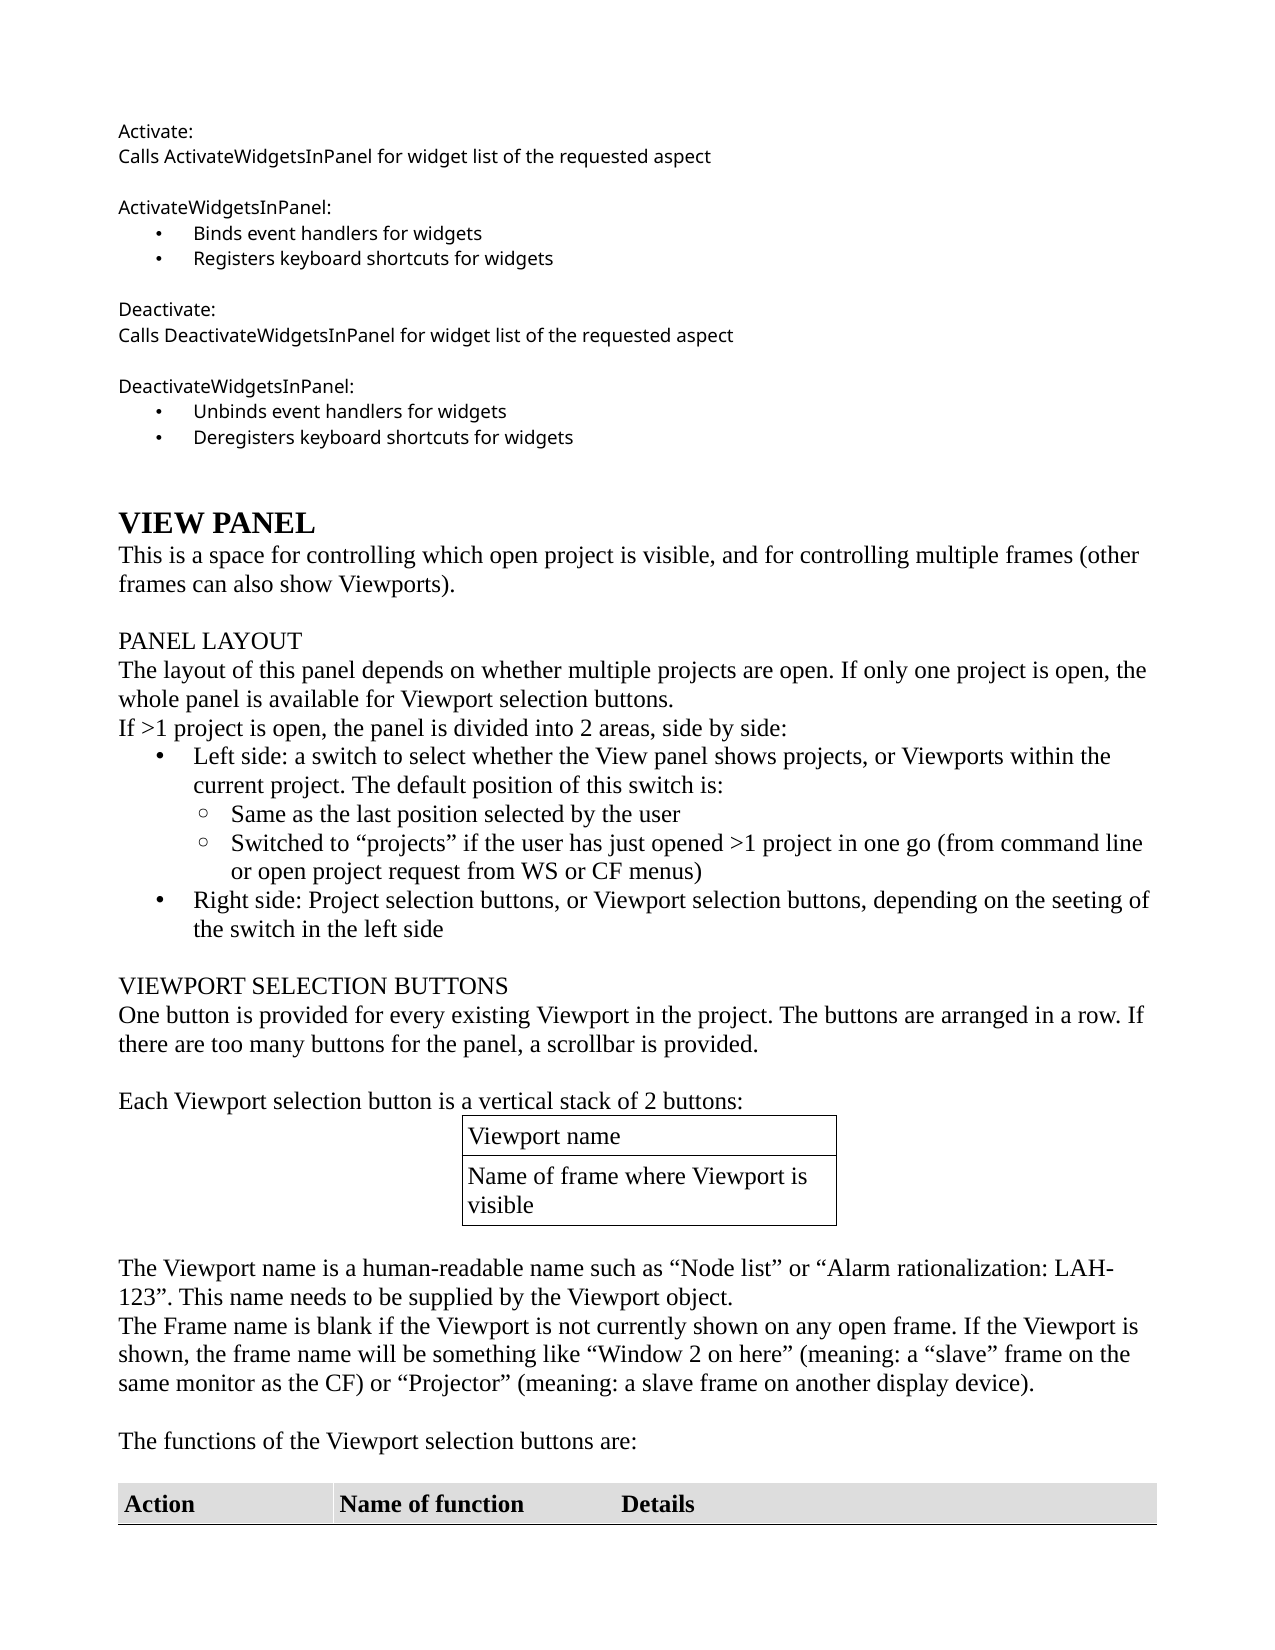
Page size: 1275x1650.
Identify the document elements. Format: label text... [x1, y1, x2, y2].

list Deregisters keyboard shortcuts for widgets [156, 424, 1157, 450]
text Calls DeactivateWidgetsInPanel for widget list of the requested aspect [118, 322, 1157, 348]
text ActivateWidgetsInPanel: [118, 195, 1157, 220]
text If >1 project is open, the panel is divided into 2 areas, side by side: [118, 713, 1157, 741]
text VIEW PANEL [118, 504, 1157, 540]
text The layout of this panel depends on whether multiple projects are open. If only one project is open, the whole panel is available for Viewport selection buttons. [118, 655, 1157, 713]
table_header Details [615, 1483, 1157, 1523]
text One button is provided for every existing Viewport in the project. The buttons are arranged in a row. If there are too many buttons for the panel, a scrollbar is provided. [118, 1000, 1157, 1058]
list Binds event handlers for widgets [156, 220, 1157, 246]
list Unbinds event handlers for widgets [156, 399, 1157, 424]
text Deactivate: [118, 297, 1157, 322]
text DeactivateWidgetsInPanel: [118, 373, 1157, 399]
text Calls ActivateWidgetsInPanel for widget list of the requested aspect [118, 144, 1157, 169]
list Switched to “projects” if the user has just opened >1 project in one go (from command line or open project request from WS or CF menus) [193, 828, 1157, 885]
text VIEWPORT SELECTION BUTTONS [118, 971, 1157, 1000]
text The Frame name is blank if the Viewport is not currently shown on any open frame. If the Viewport is shown, the frame name will be something like “Window 2 on here” (meaning: a “slave” frame on the same monitor as the CF) or “Projector” (meaning: a slave frame on another display device). [118, 1311, 1157, 1397]
table_header Name of function [334, 1483, 615, 1523]
table_cell Name of frame where Viewport is visible [463, 1156, 836, 1224]
text This is a space for controlling which open project is visible, and for controlling multiple frames (other frames can also show Viewports). [118, 540, 1157, 598]
text PANEL LAYOUT [118, 626, 1157, 655]
table_header Viewport name [463, 1116, 836, 1155]
list Same as the last position selected by the user [193, 799, 1157, 828]
text The Viewport name is a human-readable name such as “Node list” or “Alarm rationalization: LAH-123”. This name needs to be supplied by the Viewport object. [118, 1253, 1157, 1311]
list Registers keyboard shortcuts for widgets [156, 246, 1157, 271]
text Each Viewport selection button is a vertical stack of 2 buttons: [118, 1086, 1157, 1115]
text The functions of the Viewport selection buttons are: [118, 1426, 1157, 1454]
table_header Action [118, 1483, 333, 1523]
list Right side: Project selection buttons, or Viewport selection buttons, depending on the seeting of the switch in the left side [156, 885, 1157, 943]
list Left side: a switch to select whether the View panel shows projects, or Viewports within the current project. The default position of this switch is: [156, 741, 1157, 799]
text Activate: [118, 118, 1157, 144]
